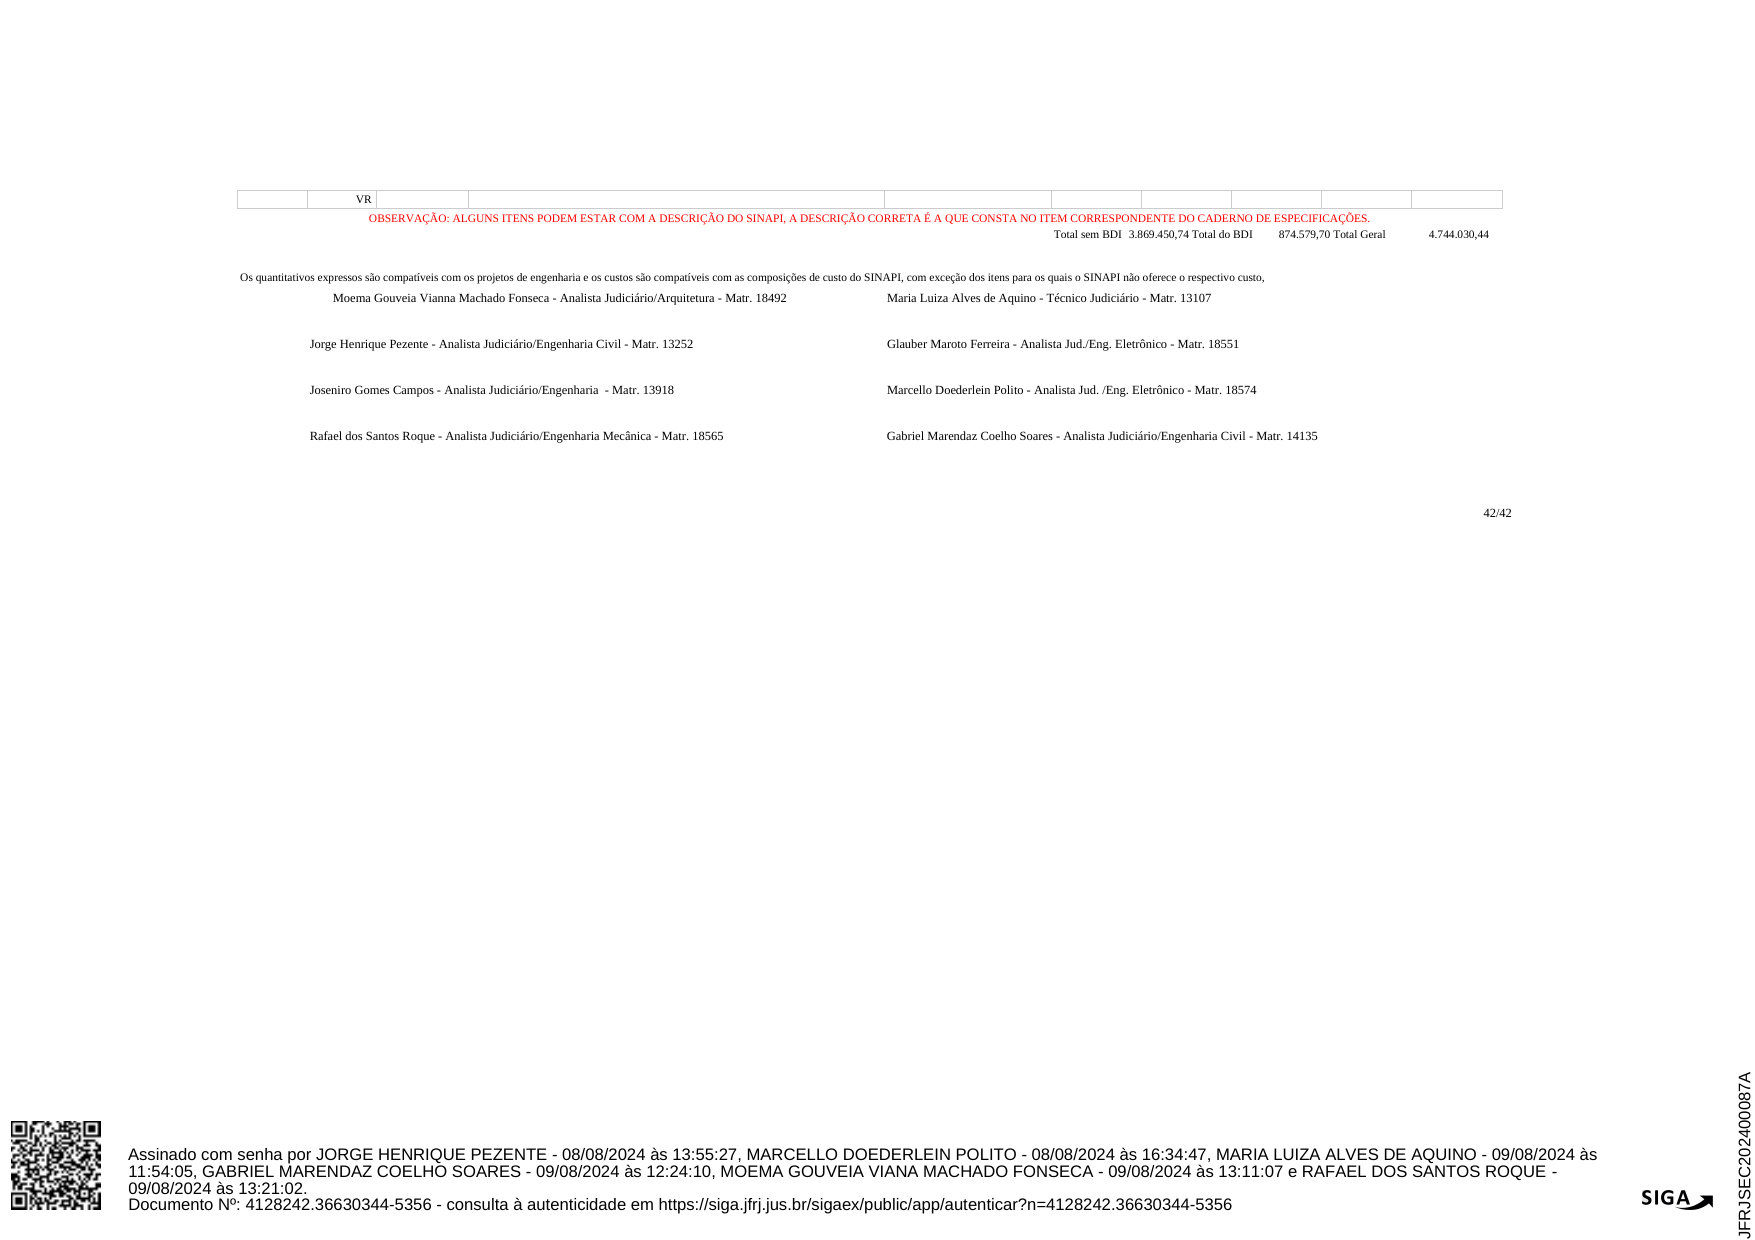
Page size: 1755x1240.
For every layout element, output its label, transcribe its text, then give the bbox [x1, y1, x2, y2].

table_cell [377, 191, 468, 208]
table_cell [1322, 191, 1411, 208]
table_cell OBSERVAÇÃO: ALGUNS ITENS PODEM ESTAR COM A DESCRIÇÃO DO SINAPI, A DESCRIÇÃO CORRETA É A QUE CONSTA NO ITEM CORRESPONDENTE DO CADERNO DE ESPECIFICAÇÕES. Total sem BDI 3.869.450,74 Total do BDI 874.579,70 Total Geral 4.744.030,44 [238, 209, 1502, 271]
table_header [1483, 290, 1515, 337]
table_cell [1052, 191, 1141, 208]
table_cell [1412, 191, 1502, 208]
table_cell [885, 191, 1051, 208]
table_cell [887, 475, 1483, 522]
table_header Maria Luiza Alves de Aquino - Técnico Judiciário - Matr. 13107 [887, 290, 1483, 337]
table_cell [469, 191, 884, 208]
table_cell Joseniro Gomes Campos - Analista Judiciário/Engenharia - Matr. 13918 [238, 383, 887, 429]
table_cell [1232, 191, 1321, 208]
table_cell Rafael dos Santos Roque - Analista Judiciário/Engenharia Mecânica - Matr. 18565 [238, 429, 887, 475]
table_cell [1142, 191, 1231, 208]
table_cell Glauber Maroto Ferreira - Analista Jud./Eng. Eletrônico - Matr. 18551 [887, 337, 1483, 383]
table_cell Jorge Henrique Pezente - Analista Judiciário/Engenharia Civil - Matr. 13252 [238, 337, 887, 383]
table_cell [1483, 383, 1515, 429]
table_cell 42/42 [1483, 475, 1515, 522]
table_cell [238, 191, 307, 208]
table_header Moema Gouveia Vianna Machado Fonseca - Analista Judiciário/Arquitetura - Matr. 18492 [238, 290, 887, 337]
table_cell [1483, 337, 1515, 383]
text Os quantitativos expressos são compatíveis com os projetos de engenharia e os custos são compatíveis com as composições de custo do SINAPI, com exceção dos itens para os quais o SINAPI não oferece o respectivo custo, [240, 271, 1515, 284]
table_cell VR [308, 191, 376, 208]
table_cell [238, 475, 887, 522]
table_cell Gabriel Marendaz Coelho Soares - Analista Judiciário/Engenharia Civil - Matr. 14135 [887, 429, 1483, 475]
table_cell Marcello Doederlein Polito - Analista Jud. /Eng. Eletrônico - Matr. 18574 [887, 383, 1483, 429]
table_cell [1483, 429, 1515, 475]
